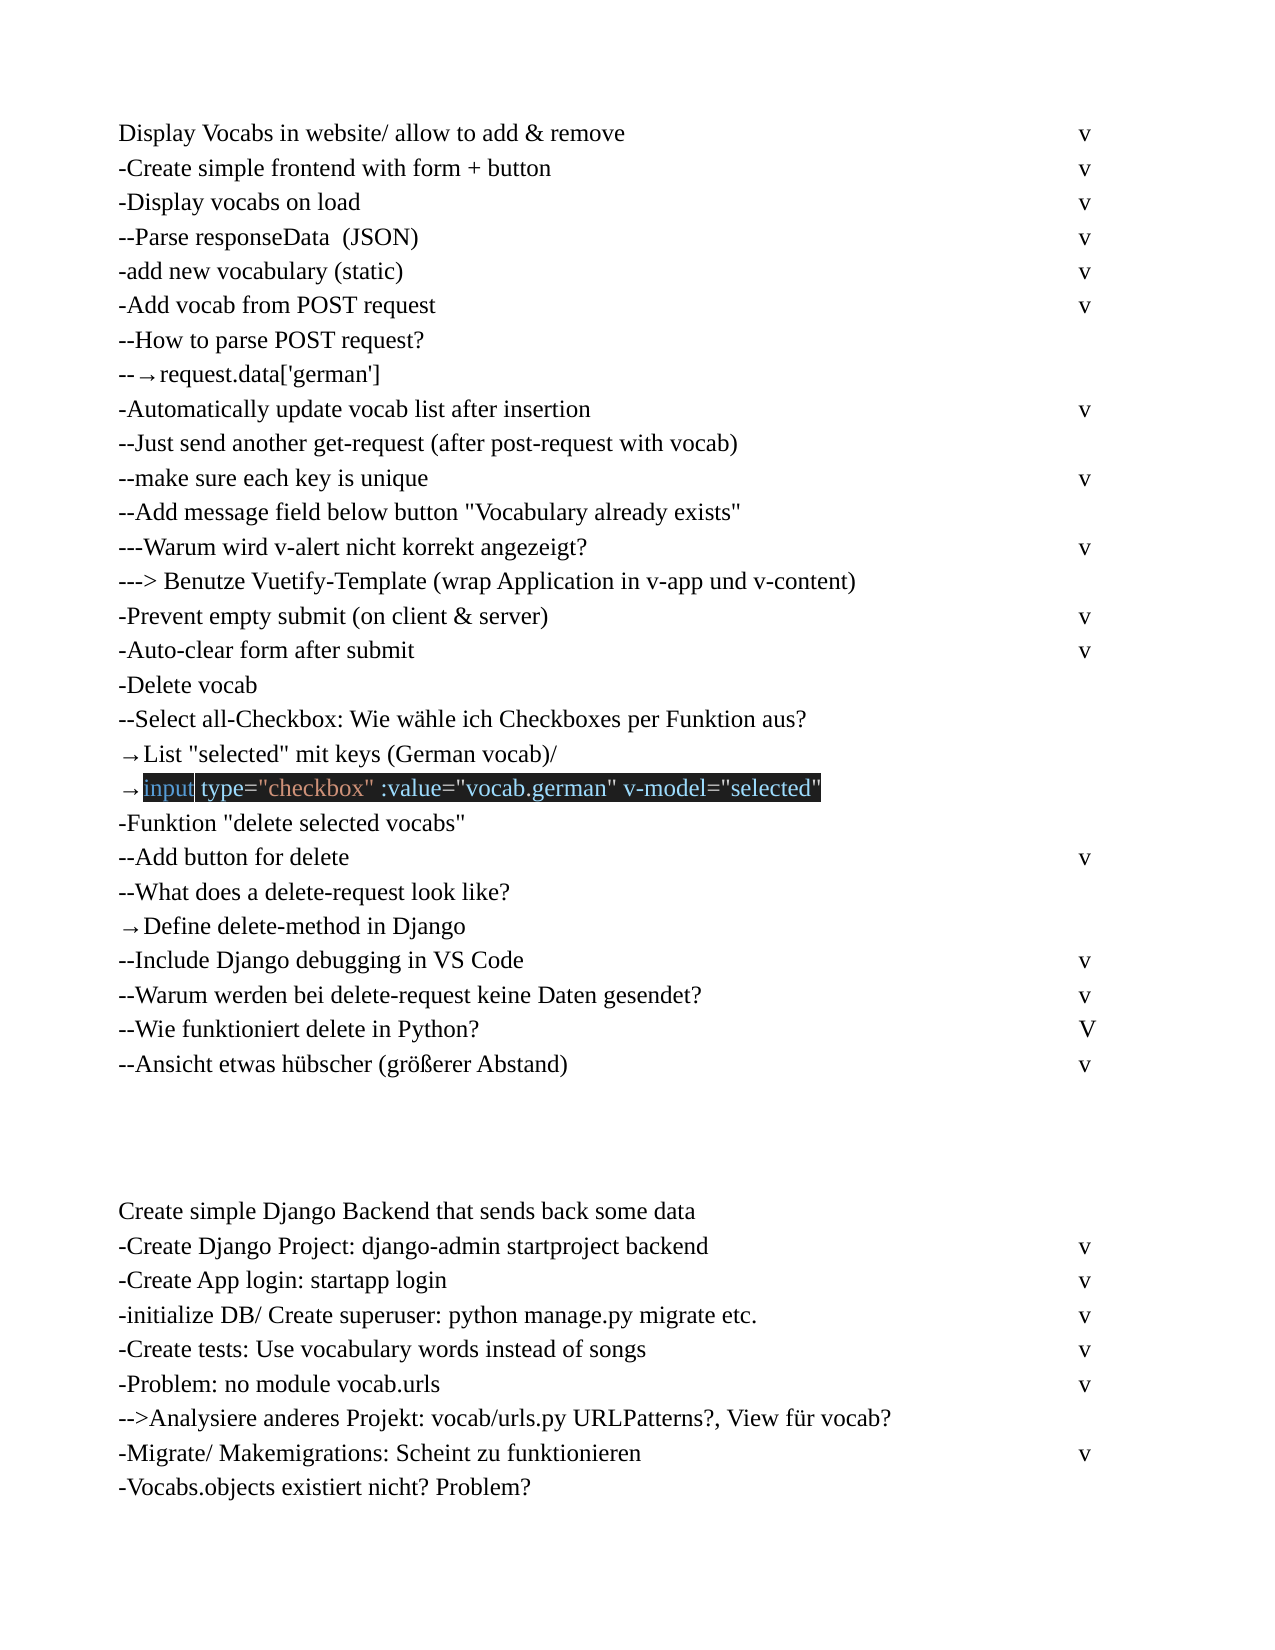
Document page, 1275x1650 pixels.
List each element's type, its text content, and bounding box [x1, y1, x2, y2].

text Display Vocabs in website/ allow to add & remove v -Create simple frontend with form + button v -Display vocabs on load v --Parse responseData (JSON) v -add new vocabulary (static) v -Add vocab from POST request v --How to parse POST request? --→request.data['german'] -Automatically update vocab list after insertion v --Just send another get-request (after post-request with vocab) --make sure each key is unique v --Add message field below button "Vocabulary already exists" ---Warum wird v-alert nicht korrekt angezeigt? v ---> Benutze Vuetify-Template (wrap Application in v-app und v-content) -Prevent empty submit (on client & server) v -Auto-clear form after submit v -Delete vocab --Select all-Checkbox: Wie wähle ich Checkboxes per Funktion aus? →List "selected" mit keys (German vocab)/ →input type="checkbox" :value="vocab.german" v-model="selected" -Funktion "delete selected vocabs" --Add button for delete v --What does a delete-request look like? →Define delete-method in Django --Include Django debugging in VS Code v --Warum werden bei delete-request keine Daten gesendet? v --Wie funktioniert delete in Python? V --Ansicht etwas hübscher (größerer Abstand) v [118, 118, 1157, 1078]
text Create simple Django Backend that sends back some data -Create Django Project: django-admin startproject backend v -Create App login: startapp login v -initialize DB/ Create superuser: python manage.py migrate etc. v -Create tests: Use vocabulary words instead of songs v -Problem: no module vocab.urls v -->Analysiere anderes Projekt: vocab/urls.py URLPatterns?, View für vocab? -Migrate/ Makemigrations: Scheint zu funktionieren v -Vocabs.objects existiert nicht? Problem? [118, 1196, 1157, 1501]
